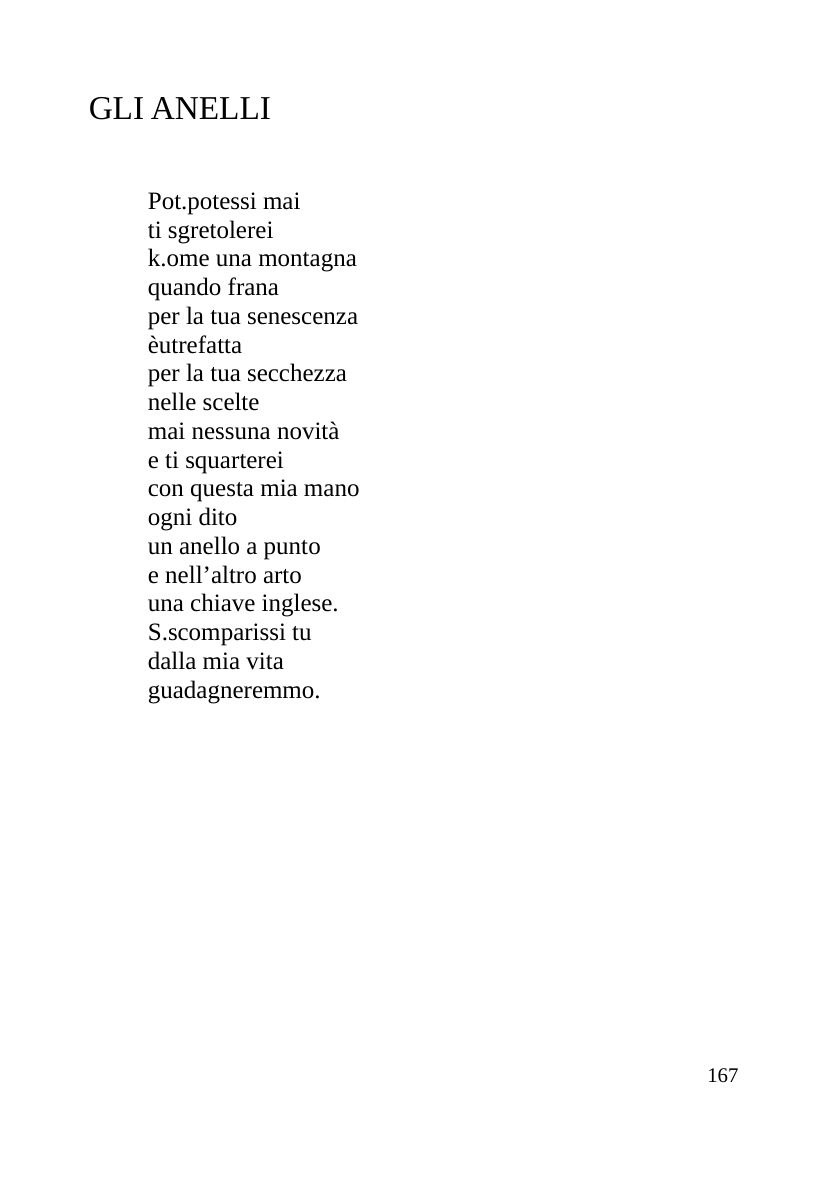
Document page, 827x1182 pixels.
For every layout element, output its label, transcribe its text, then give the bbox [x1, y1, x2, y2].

text per la tua senescenza [148, 301, 738, 330]
text con questa mia mano [148, 473, 738, 502]
text S.scomparissi tu [148, 617, 738, 646]
text ogni dito [148, 502, 738, 531]
text un anello a punto [148, 531, 738, 560]
text una chiave inglese. [148, 588, 738, 617]
text ti sgretolerei [148, 215, 738, 243]
text e nell’altro arto [148, 560, 738, 588]
text quando frana [148, 272, 738, 301]
text per la tua secchezza [148, 358, 738, 387]
text k.ome una montagna [148, 243, 738, 272]
text mai nessuna novità [148, 416, 738, 445]
text e ti squarterei [148, 445, 738, 473]
text dalla mia vita [148, 646, 738, 675]
text guadagneremmo. [148, 675, 738, 703]
text èutrefatta [148, 330, 738, 358]
text Pot.potessi mai [148, 186, 738, 215]
text nelle scelte [148, 387, 738, 416]
text GLI ANELLI [88, 88, 738, 127]
